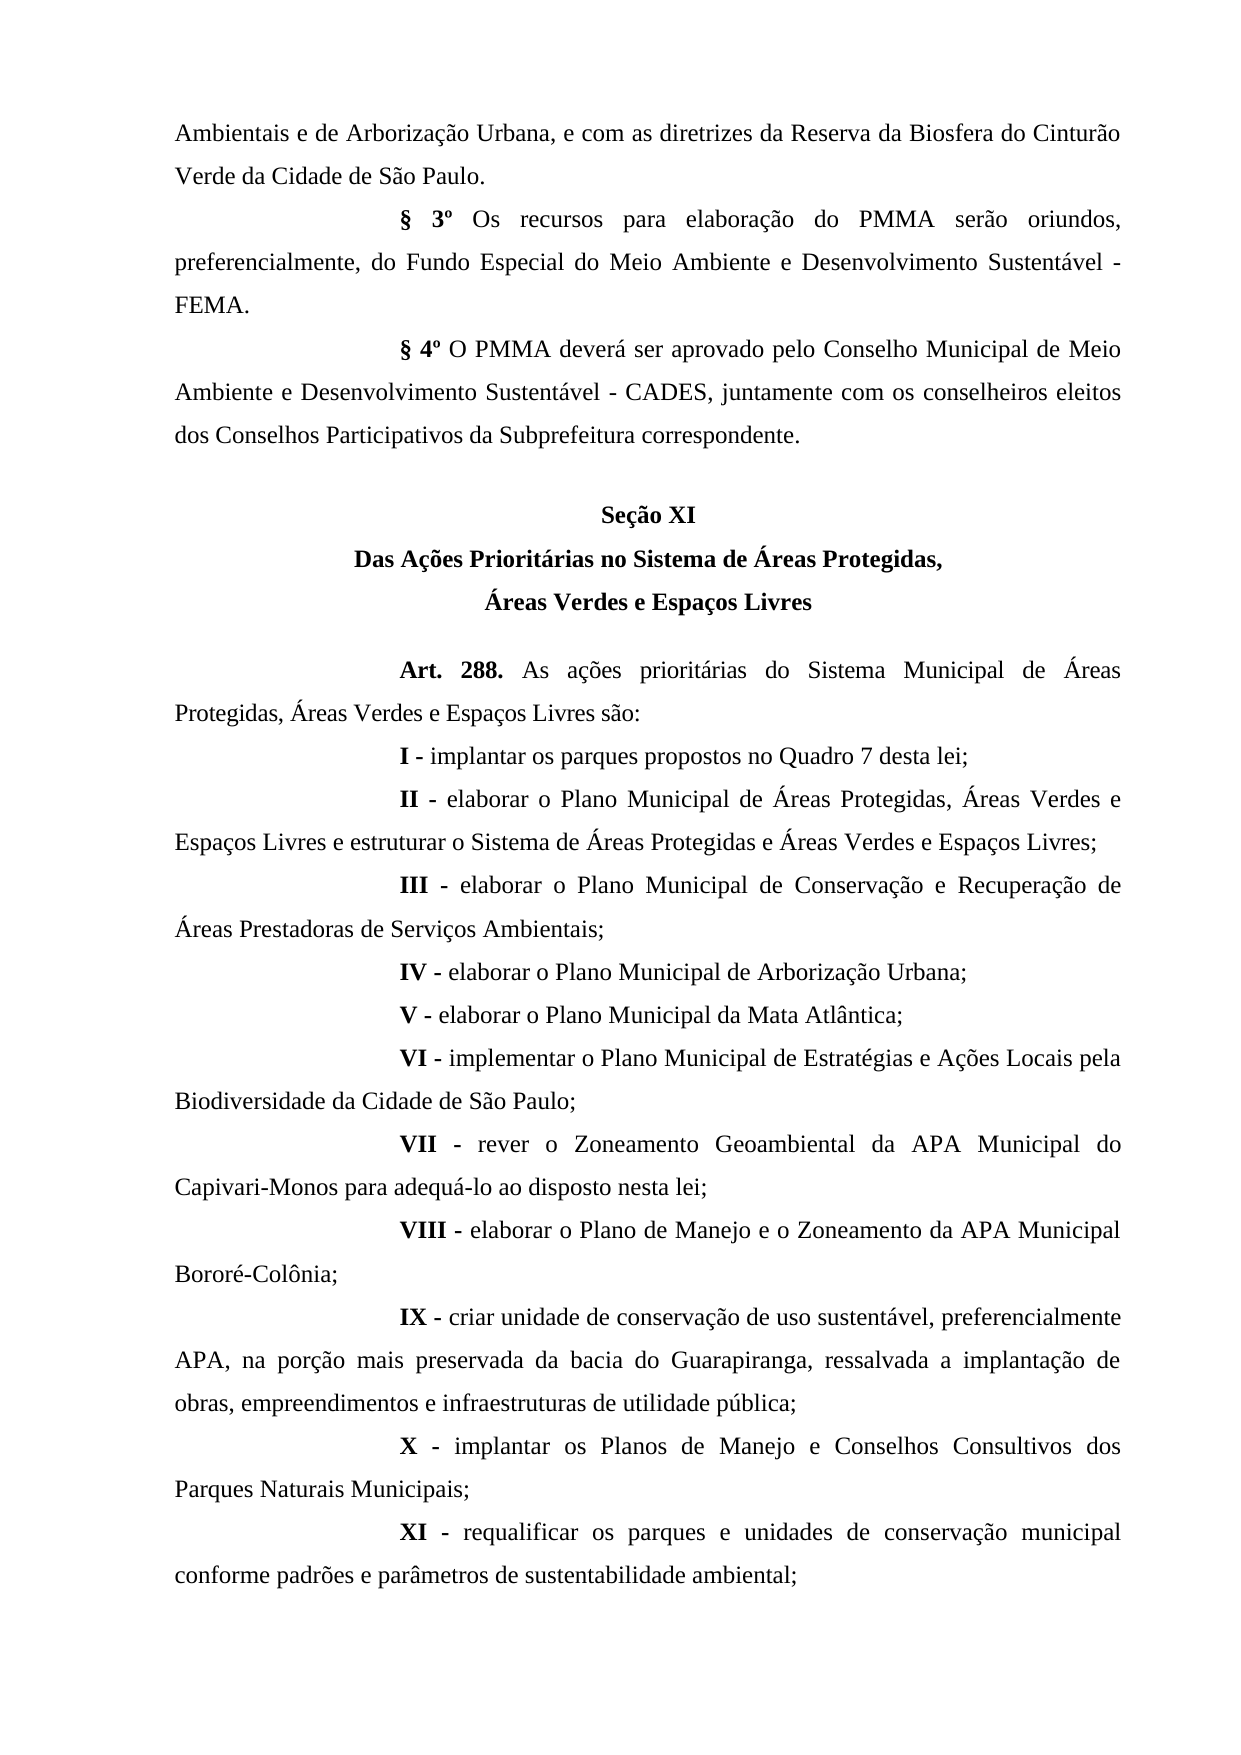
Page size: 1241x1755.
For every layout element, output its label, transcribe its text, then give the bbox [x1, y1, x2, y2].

text I - implantar os parques propostos no Quadro 7 desta lei; [174, 741, 1122, 770]
text Das Ações Prioritárias no Sistema de Áreas Protegidas, [174, 544, 1122, 572]
text II - elaborar o Plano Municipal de Áreas Protegidas, Áreas Verdes e Espaços Livres e estruturar o Sistema de Áreas Protegidas e Áreas Verdes e Espaços Livres; [174, 784, 1122, 856]
text X - implantar os Planos de Manejo e Conselhos Consultivos dos Parques Naturais Municipais; [174, 1431, 1122, 1503]
text Art. 288. As ações prioritárias do Sistema Municipal de Áreas Protegidas, Áreas Verdes e Espaços Livres são: [174, 655, 1122, 727]
text § 4º O PMMA deverá ser aprovado pelo Conselho Municipal de Meio Ambiente e Desenvolvimento Sustentável - CADES, juntamente com os conselheiros eleitos dos Conselhos Participativos da Subprefeitura correspondente. [174, 334, 1122, 449]
text III - elaborar o Plano Municipal de Conservação e Recuperação de Áreas Prestadoras de Serviços Ambientais; [174, 871, 1122, 942]
text IX - criar unidade de conservação de uso sustentável, preferencialmente APA, na porção mais preservada da bacia do Guarapiranga, ressalvada a implantação de obras, empreendimentos e infraestruturas de utilidade pública; [174, 1302, 1122, 1417]
text § 3º Os recursos para elaboração do PMMA serão oriundos, preferencialmente, do Fundo Especial do Meio Ambiente e Desenvolvimento Sustentável - FEMA. [174, 204, 1122, 319]
text IV - elaborar o Plano Municipal de Arborização Urbana; [174, 957, 1122, 986]
text VII - rever o Zoneamento Geoambiental da APA Municipal do Capivari-Monos para adequá-lo ao disposto nesta lei; [174, 1129, 1122, 1201]
text V - elaborar o Plano Municipal da Mata Atlântica; [174, 1000, 1122, 1029]
text Áreas Verdes e Espaços Livres [174, 587, 1122, 616]
text Seção XI [174, 501, 1122, 529]
text Ambientais e de Arborização Urbana, e com as diretrizes da Reserva da Biosfera do Cinturão Verde da Cidade de São Paulo. [174, 118, 1122, 190]
text XI - requalificar os parques e unidades de conservação municipal conforme padrões e parâmetros de sustentabilidade ambiental; [174, 1517, 1122, 1589]
text VIII - elaborar o Plano de Manejo e o Zoneamento da APA Municipal Bororé-Colônia; [174, 1216, 1122, 1287]
text VI - implementar o Plano Municipal de Estratégias e Ações Locais pela Biodiversidade da Cidade de São Paulo; [174, 1043, 1122, 1115]
